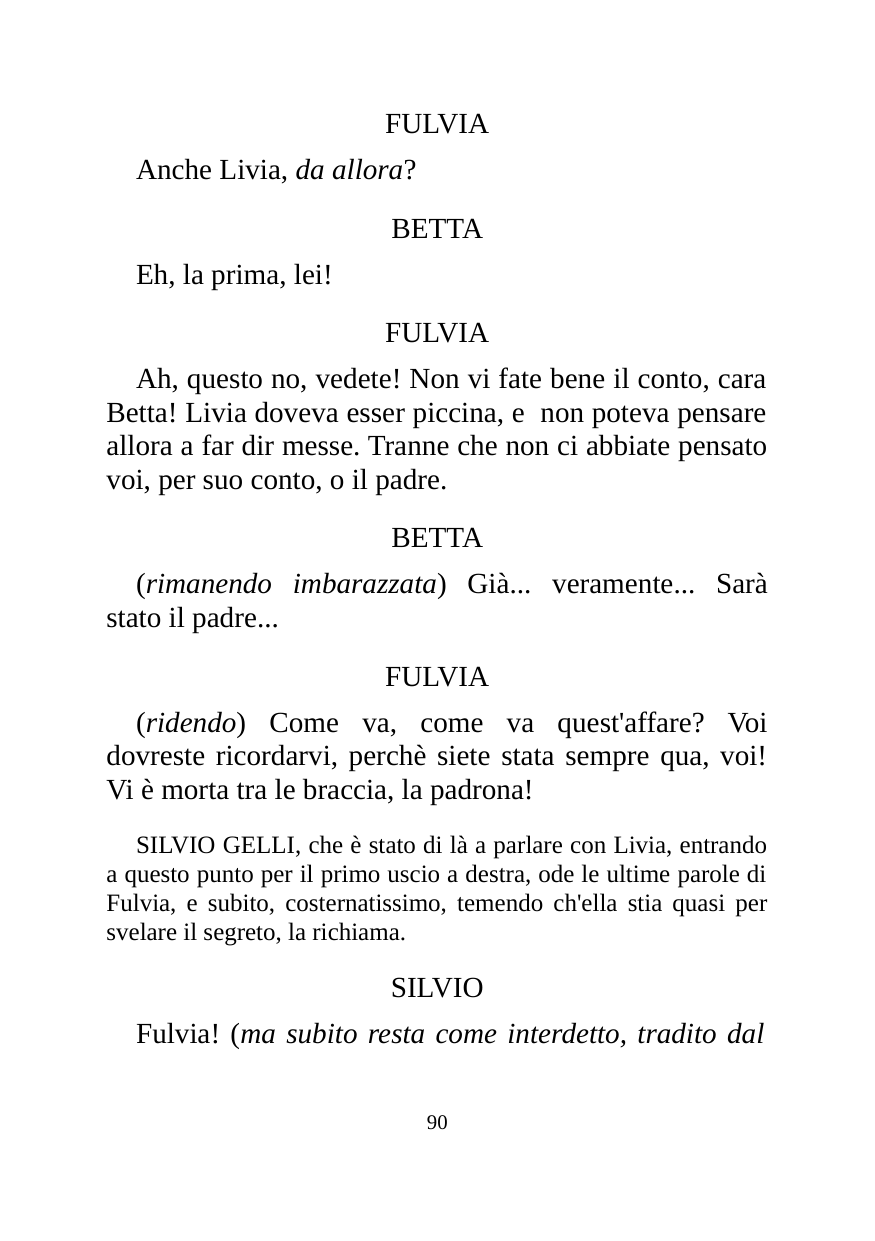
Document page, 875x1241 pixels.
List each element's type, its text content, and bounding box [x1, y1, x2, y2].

text FULVIA [106, 659, 768, 692]
text Ah, questo no, vedete! Non vi fate bene il conto, cara Betta! Livia doveva esser piccina, e non poteva pensare allora a far dir messe. Tranne che non ci abbiate pensato voi, per suo conto, o il padre. [106, 361, 768, 496]
text FULVIA [106, 315, 768, 349]
text (rimanendo imbarazzata) Già... veramente... Sarà stato il padre... [106, 567, 768, 634]
text SILVIO GELLI, che è stato di là a parlare con Livia, entrando a questo punto per il primo uscio a destra, ode le ultime parole di Fulvia, e subito, costernatissimo, temendo ch'ella stia quasi per svelare il segreto, la richiama. [106, 830, 768, 945]
text (ridendo) Come va, come va quest'affare? Voi dovreste ricordarvi, perchè siete stata sempre qua, voi! Vi è morta tra le braccia, la padrona! [106, 705, 768, 805]
text BETTA [106, 211, 768, 244]
text Eh, la prima, lei! [106, 257, 768, 290]
text SILVIO [106, 970, 768, 1004]
text BETTA [106, 521, 768, 554]
text Anche Livia, da allora? [106, 152, 768, 186]
text Fulvia! (ma subito resta come interdetto, tradito dal [106, 1016, 768, 1050]
text FULVIA [106, 106, 768, 140]
